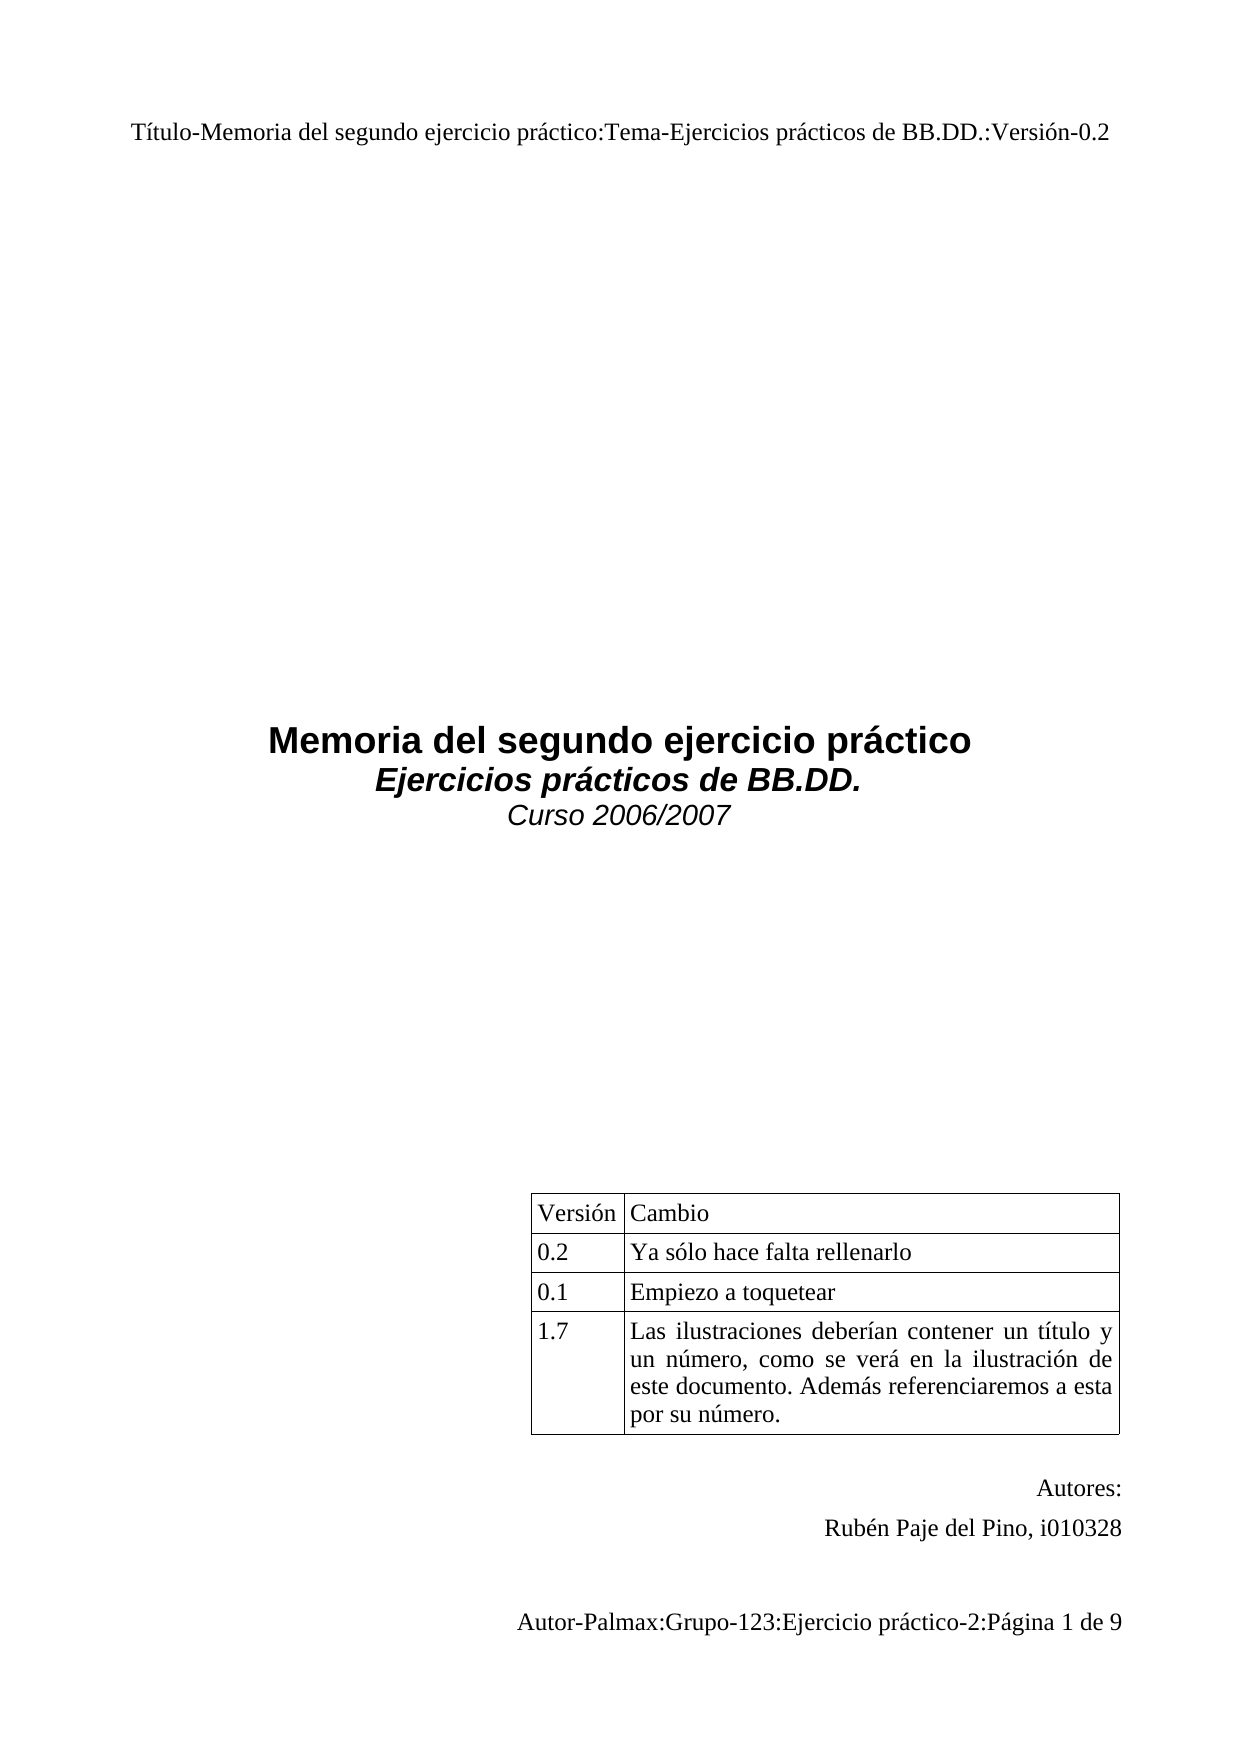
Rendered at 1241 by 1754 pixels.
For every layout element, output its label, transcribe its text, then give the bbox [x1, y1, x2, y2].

table_cell 1.7 [532, 1312, 624, 1433]
table_cell 0.2 [532, 1234, 624, 1272]
text Ejercicios prácticos de BB.DD. [118, 762, 1122, 799]
text Autores: [118, 1474, 1122, 1502]
table_cell Ya sólo hace falta rellenarlo [625, 1234, 1119, 1272]
table_header Versión [532, 1194, 624, 1233]
table_cell Empiezo a toquetear [625, 1273, 1119, 1311]
text Memoria del segundo ejercicio práctico [118, 720, 1122, 762]
text Curso 2006/2007 [118, 799, 1122, 831]
text Rubén Paje del Pino, i010328 [118, 1514, 1122, 1542]
table_header Cambio [625, 1194, 1119, 1233]
table_cell 0.1 [532, 1273, 624, 1311]
table_cell Las ilustraciones deberían contener un título y un número, como se verá en la ilustración de este documento. Además referenciaremos a esta por su número. [625, 1312, 1119, 1433]
